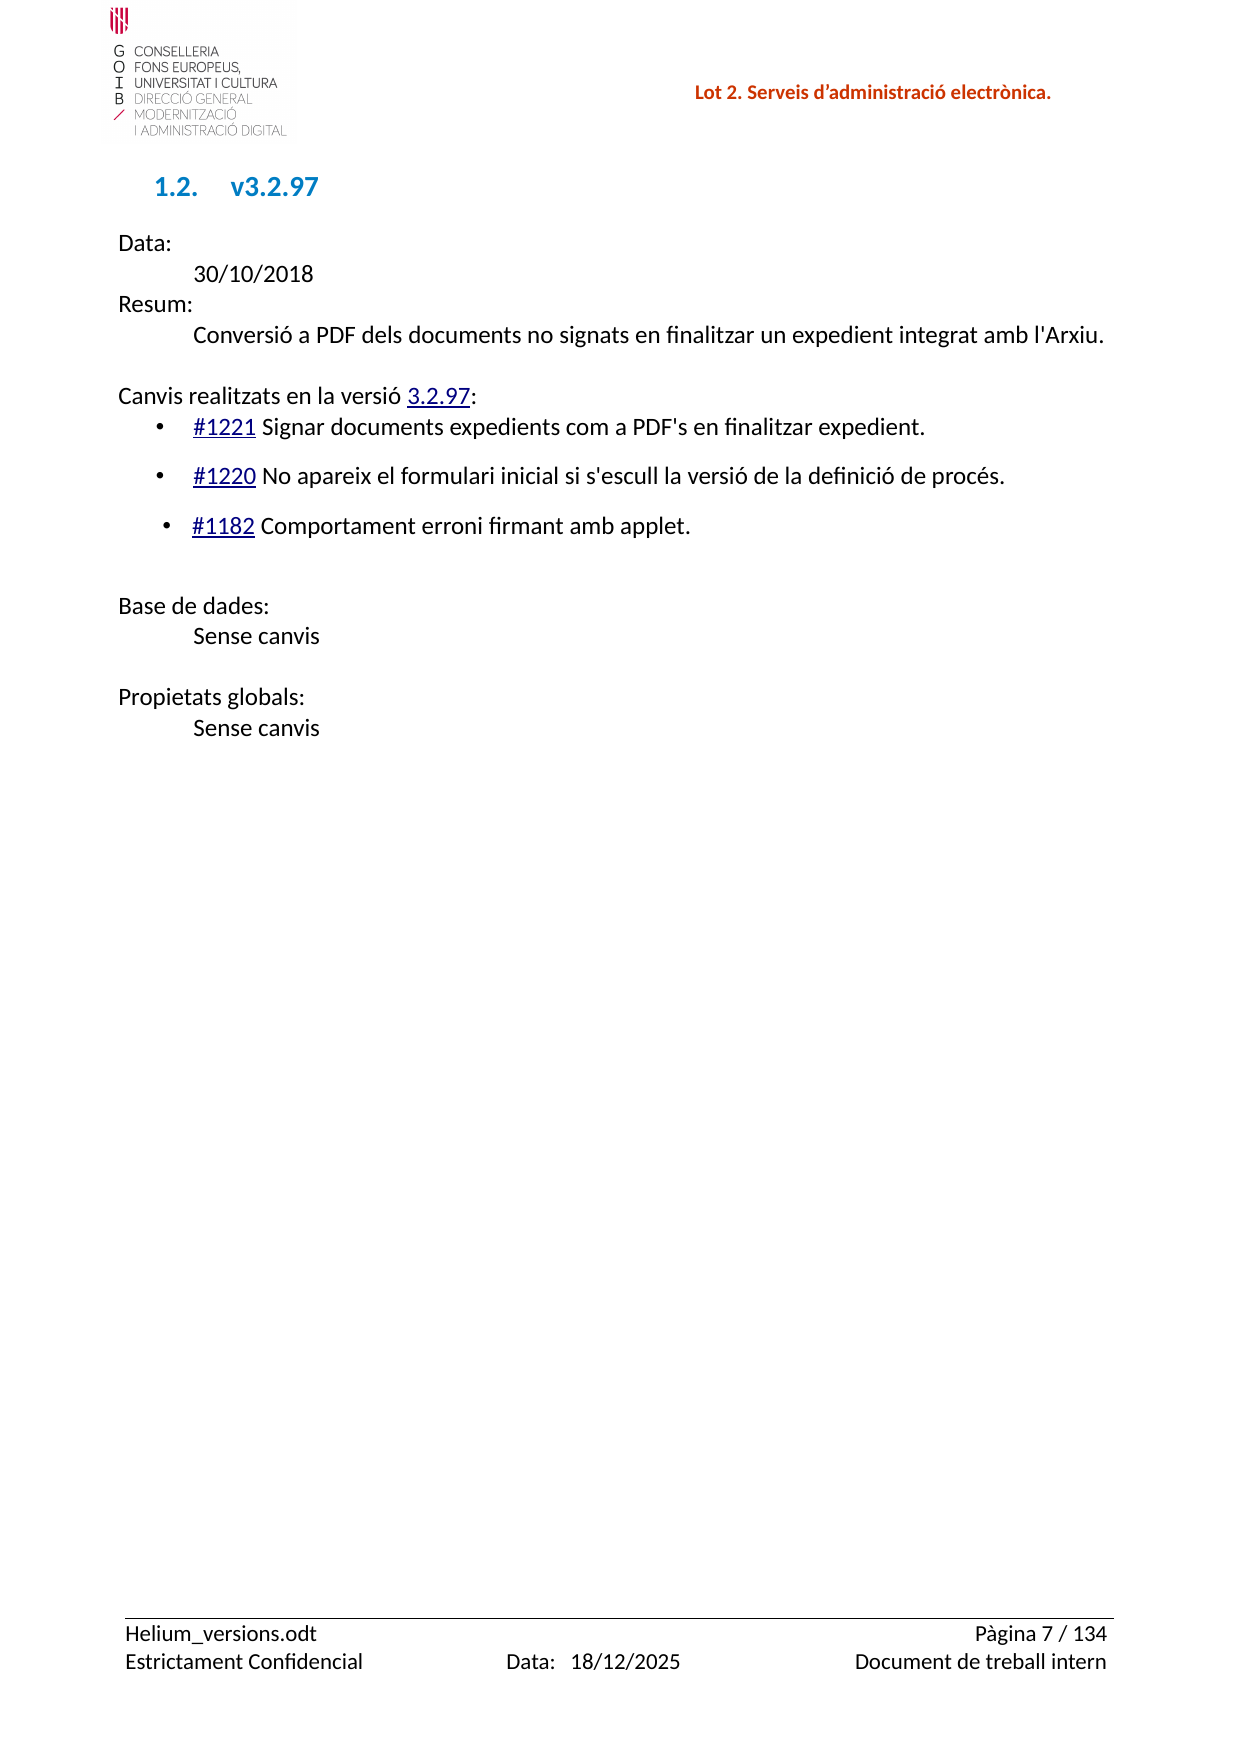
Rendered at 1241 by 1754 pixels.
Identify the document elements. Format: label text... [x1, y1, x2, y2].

text 30/10/2018 [118, 258, 1122, 289]
text Sense canvis [118, 621, 1122, 651]
text Data: [118, 228, 1122, 258]
text Canvis realitzats en la versió 3.2.97: [118, 380, 1122, 411]
text Base de dades: [118, 590, 1122, 621]
list #1182 Comportament erroni firmant amb applet. [162, 510, 1122, 540]
list #1220 No apareix el formulari inicial si s'escull la versió de la definició de procés. [156, 460, 1122, 491]
text Conversió a PDF dels documents no signats en finalitzar un expedient integrat amb l'Arxiu. [118, 319, 1122, 350]
text Propietats globals: [118, 682, 1122, 712]
picture [100, 0, 297, 144]
subtitle v3.2.97 [153, 168, 1122, 204]
text Sense canvis [118, 712, 1122, 743]
text Resum: [118, 289, 1122, 319]
list #1221 Signar documents expedients com a PDF's en finalitzar expedient. [156, 411, 1122, 441]
